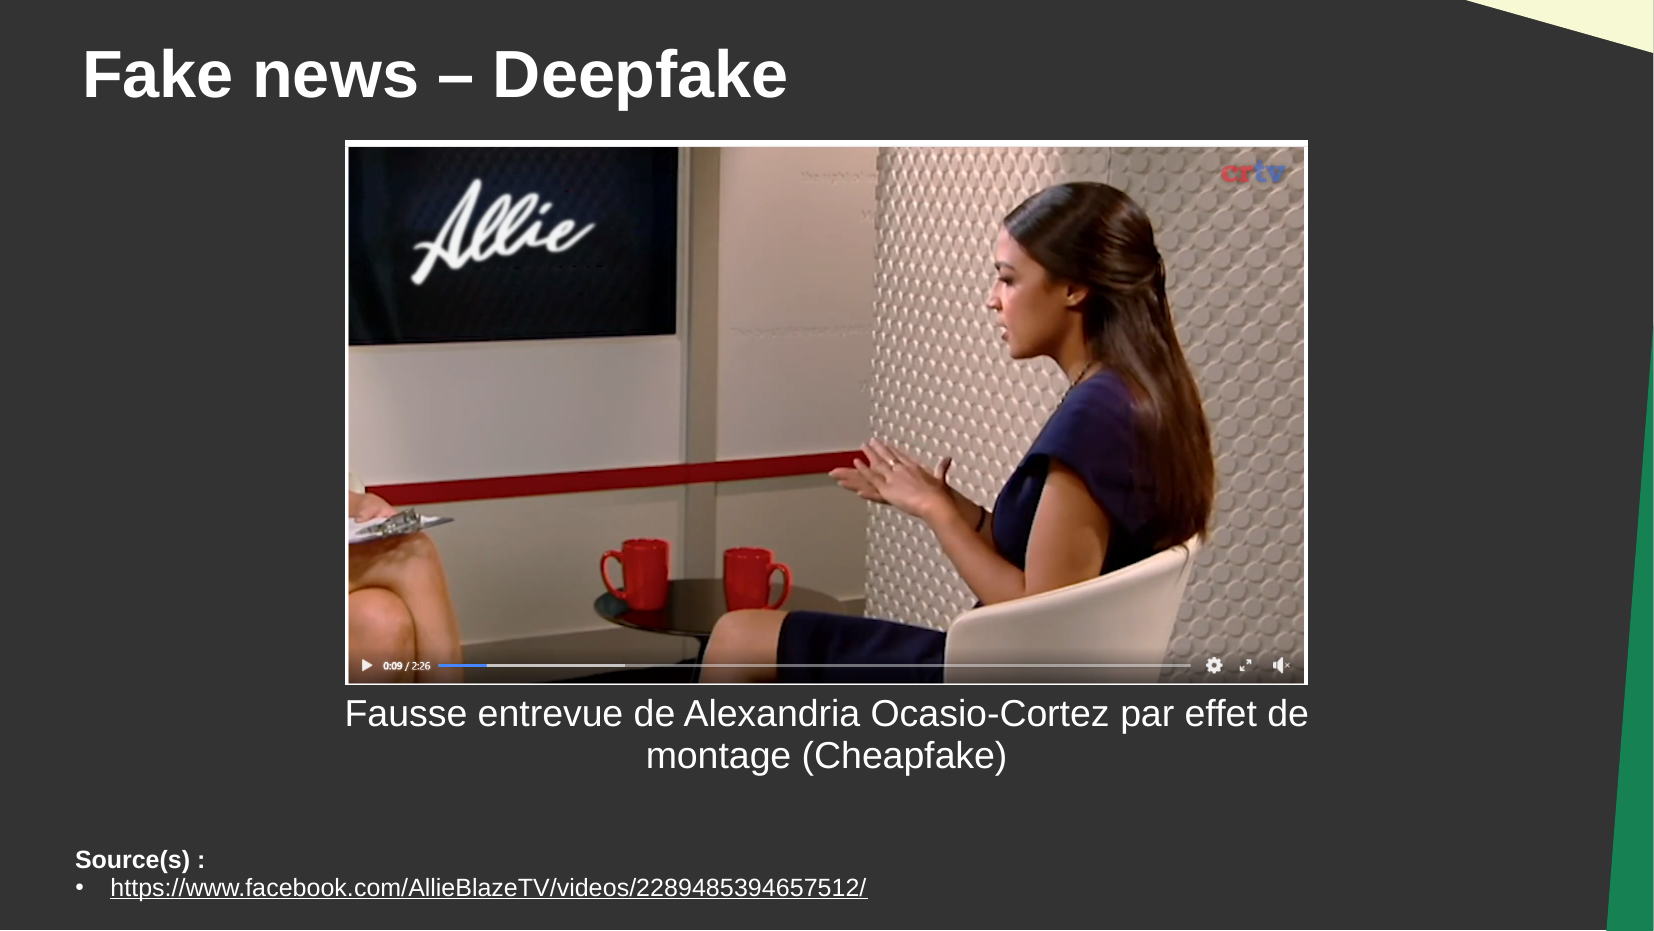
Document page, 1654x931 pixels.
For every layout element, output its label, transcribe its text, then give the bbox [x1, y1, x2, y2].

text_box Source(s) : https://www.facebook.com/AllieBlazeTV/videos/2289485394657512/ [60, 838, 1546, 931]
title Fake news – Deepfake [82, 37, 1619, 112]
text_box [1606, 315, 1654, 931]
text_box Fausse entrevue de Alexandria Ocasio-Cortez par effet de montage (Cheapfake) [301, 685, 1353, 784]
picture [345, 140, 1308, 685]
text_box [1465, 0, 1654, 54]
